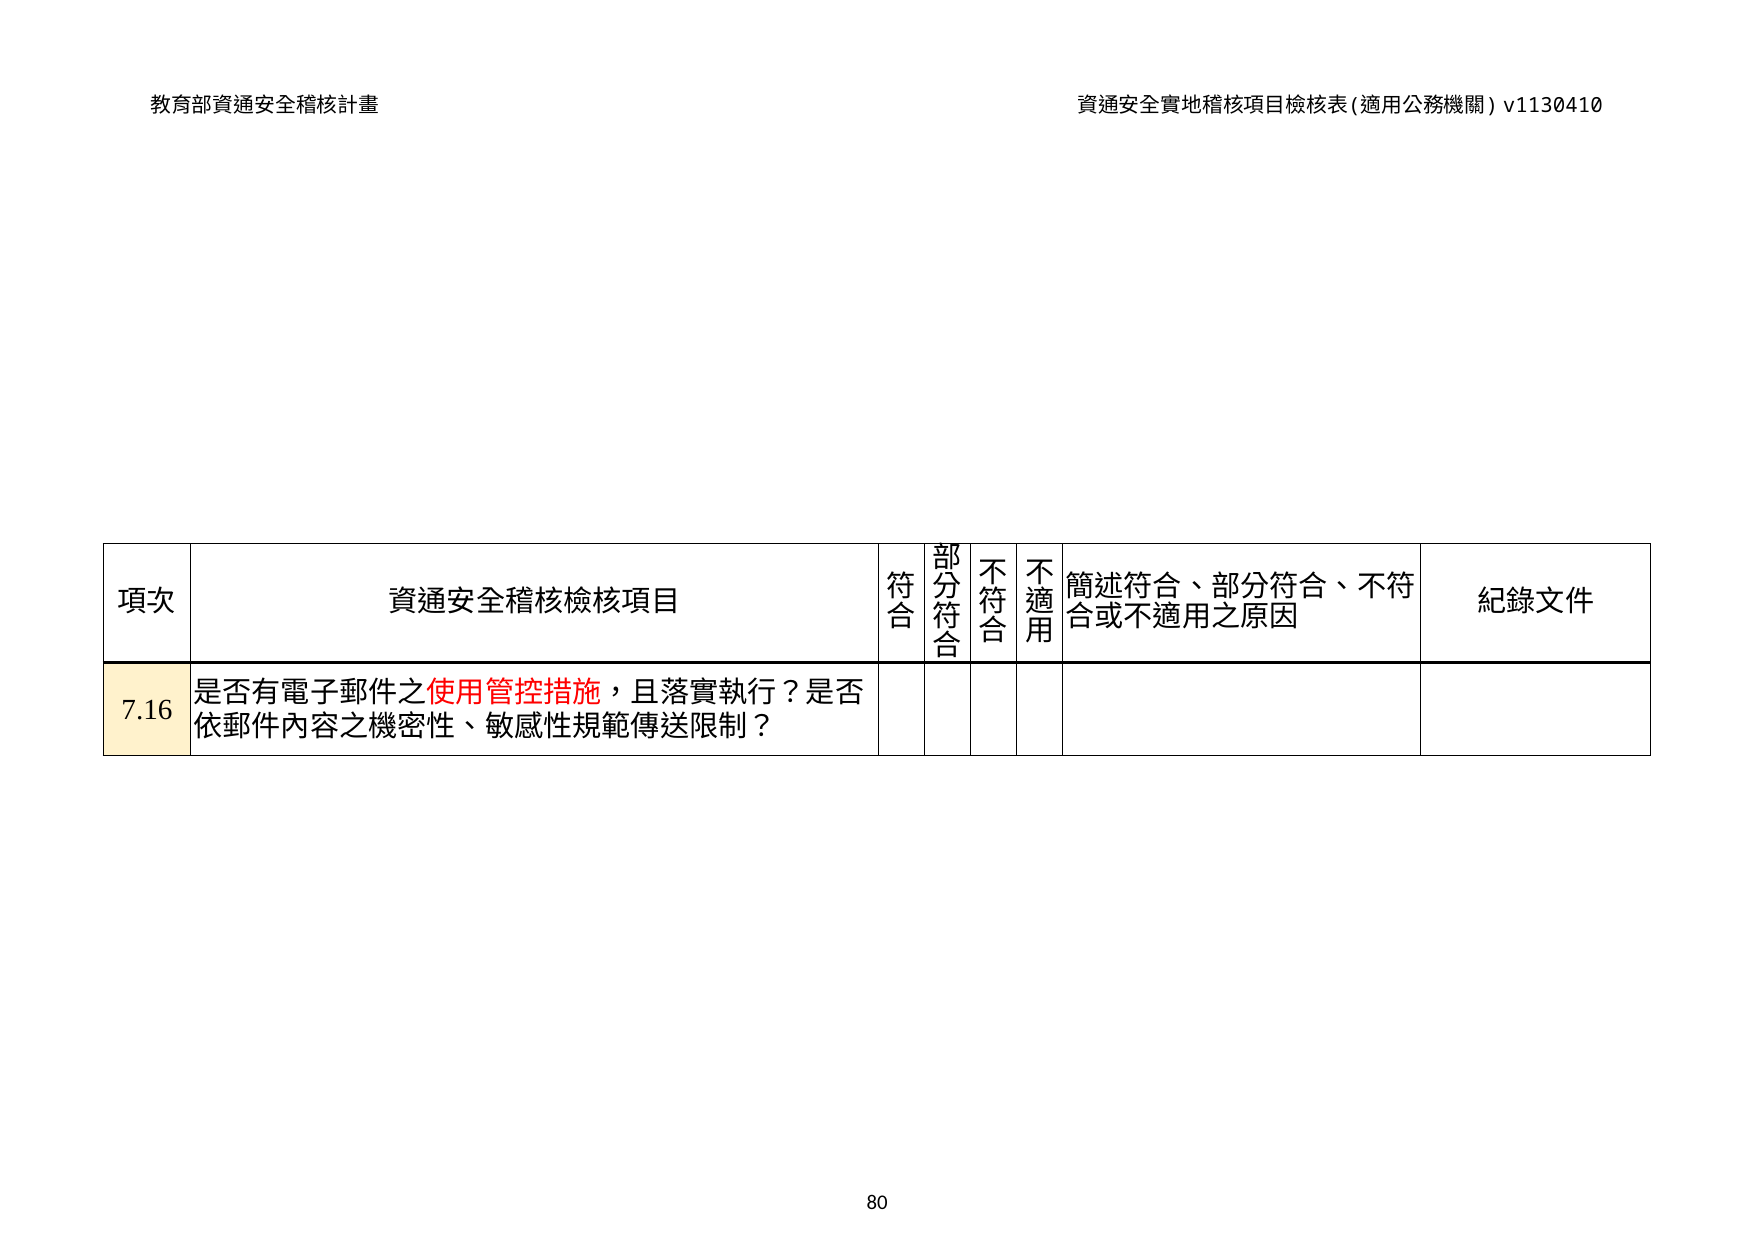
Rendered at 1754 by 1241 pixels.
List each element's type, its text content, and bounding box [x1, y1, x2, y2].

table_header 部分符合 [925, 544, 970, 661]
table_header 符合 [879, 544, 924, 661]
table_cell [925, 664, 970, 755]
table_header 資通安全稽核檢核項目 [191, 544, 878, 661]
table_cell 7.16 [104, 664, 190, 755]
table_cell [1063, 664, 1420, 755]
table_header 不適用 [1017, 544, 1062, 661]
table_header 簡述符合、部分符合、不符合或不適用之原因 [1063, 544, 1420, 661]
table_header 項次 [104, 544, 190, 661]
table_cell [879, 664, 924, 755]
table_cell [1017, 664, 1062, 755]
table_cell [1421, 664, 1650, 755]
table_cell 是否有電子郵件之使用管控措施，且落實執行？是否依郵件內容之機密性、敏感性規範傳送限制？ [191, 664, 878, 755]
table_header 不符合 [971, 544, 1016, 661]
table_cell [971, 664, 1016, 755]
table_header 紀錄文件 [1421, 544, 1650, 661]
